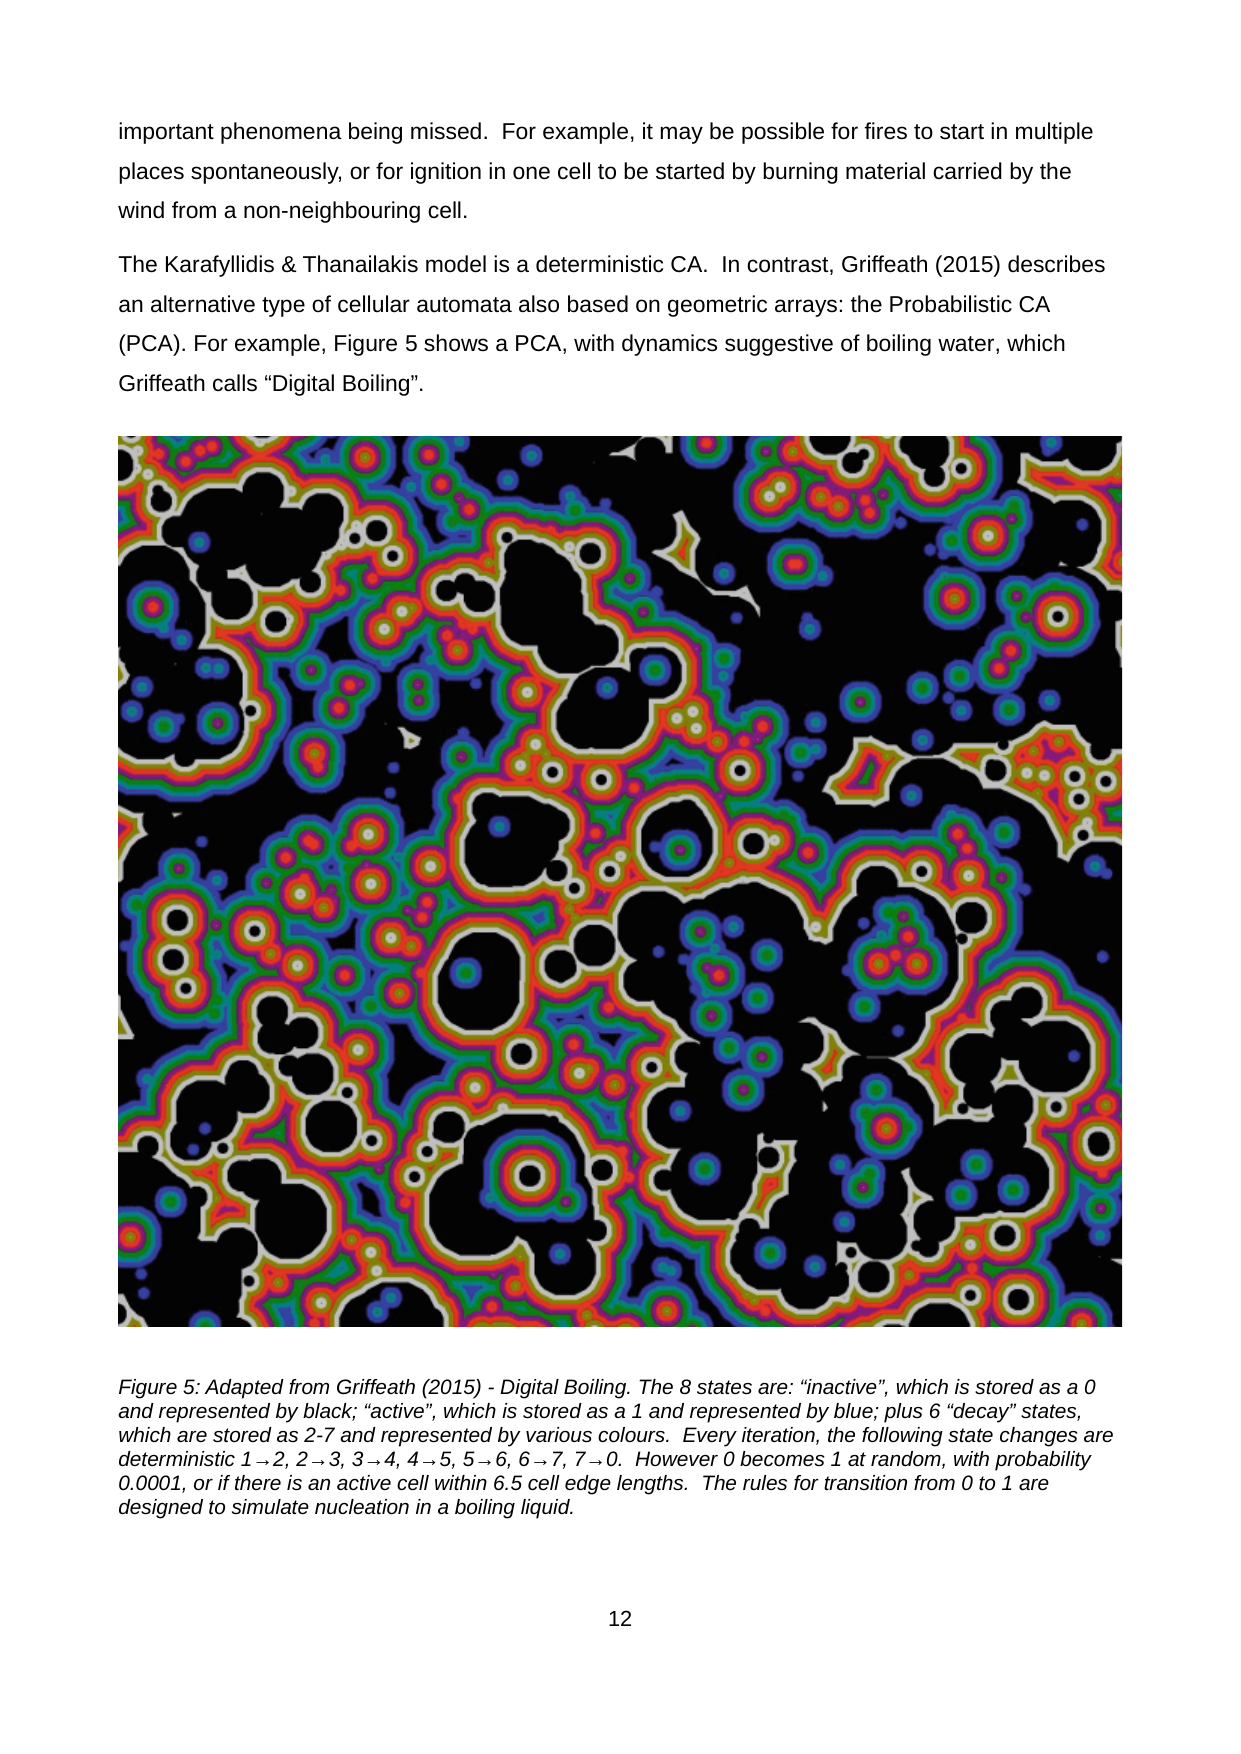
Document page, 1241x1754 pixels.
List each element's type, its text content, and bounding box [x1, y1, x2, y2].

picture [118, 436, 1123, 1327]
text important phenomena being missed. For example, it may be possible for fires to start in multiple places spontaneously, or for ignition in one cell to be started by burning material carried by the wind from a non-neighbouring cell. [118, 118, 1122, 223]
text The Karafyllidis & Thanailakis model is a deterministic CA. In contrast, Griffeath (2015) describes an alternative type of cellular automata also based on geometric arrays: the Probabilistic CA (PCA). For example, Figure 5 shows a PCA, with dynamics suggestive of boiling water, which Griffeath calls “Digital Boiling”. [118, 251, 1122, 396]
text Figure 5: Adapted from Griffeath (2015) - Digital Boiling. The 8 states are: “inactive”, which is stored as a 0 and represented by black; “active”, which is stored as a 1 and represented by blue; plus 6 “decay” states, which are stored as 2-7 and represented by various colours. Every iteration, the following state changes are deterministic 1→2, 2→3, 3→4, 4→5, 5→6, 6→7, 7→0. However 0 becomes 1 at random, with probability 0.0001, or if there is an active cell within 6.5 cell edge lengths. The rules for transition from 0 to 1 are designed to simulate nucleation in a boiling liquid. [118, 1375, 1122, 1519]
